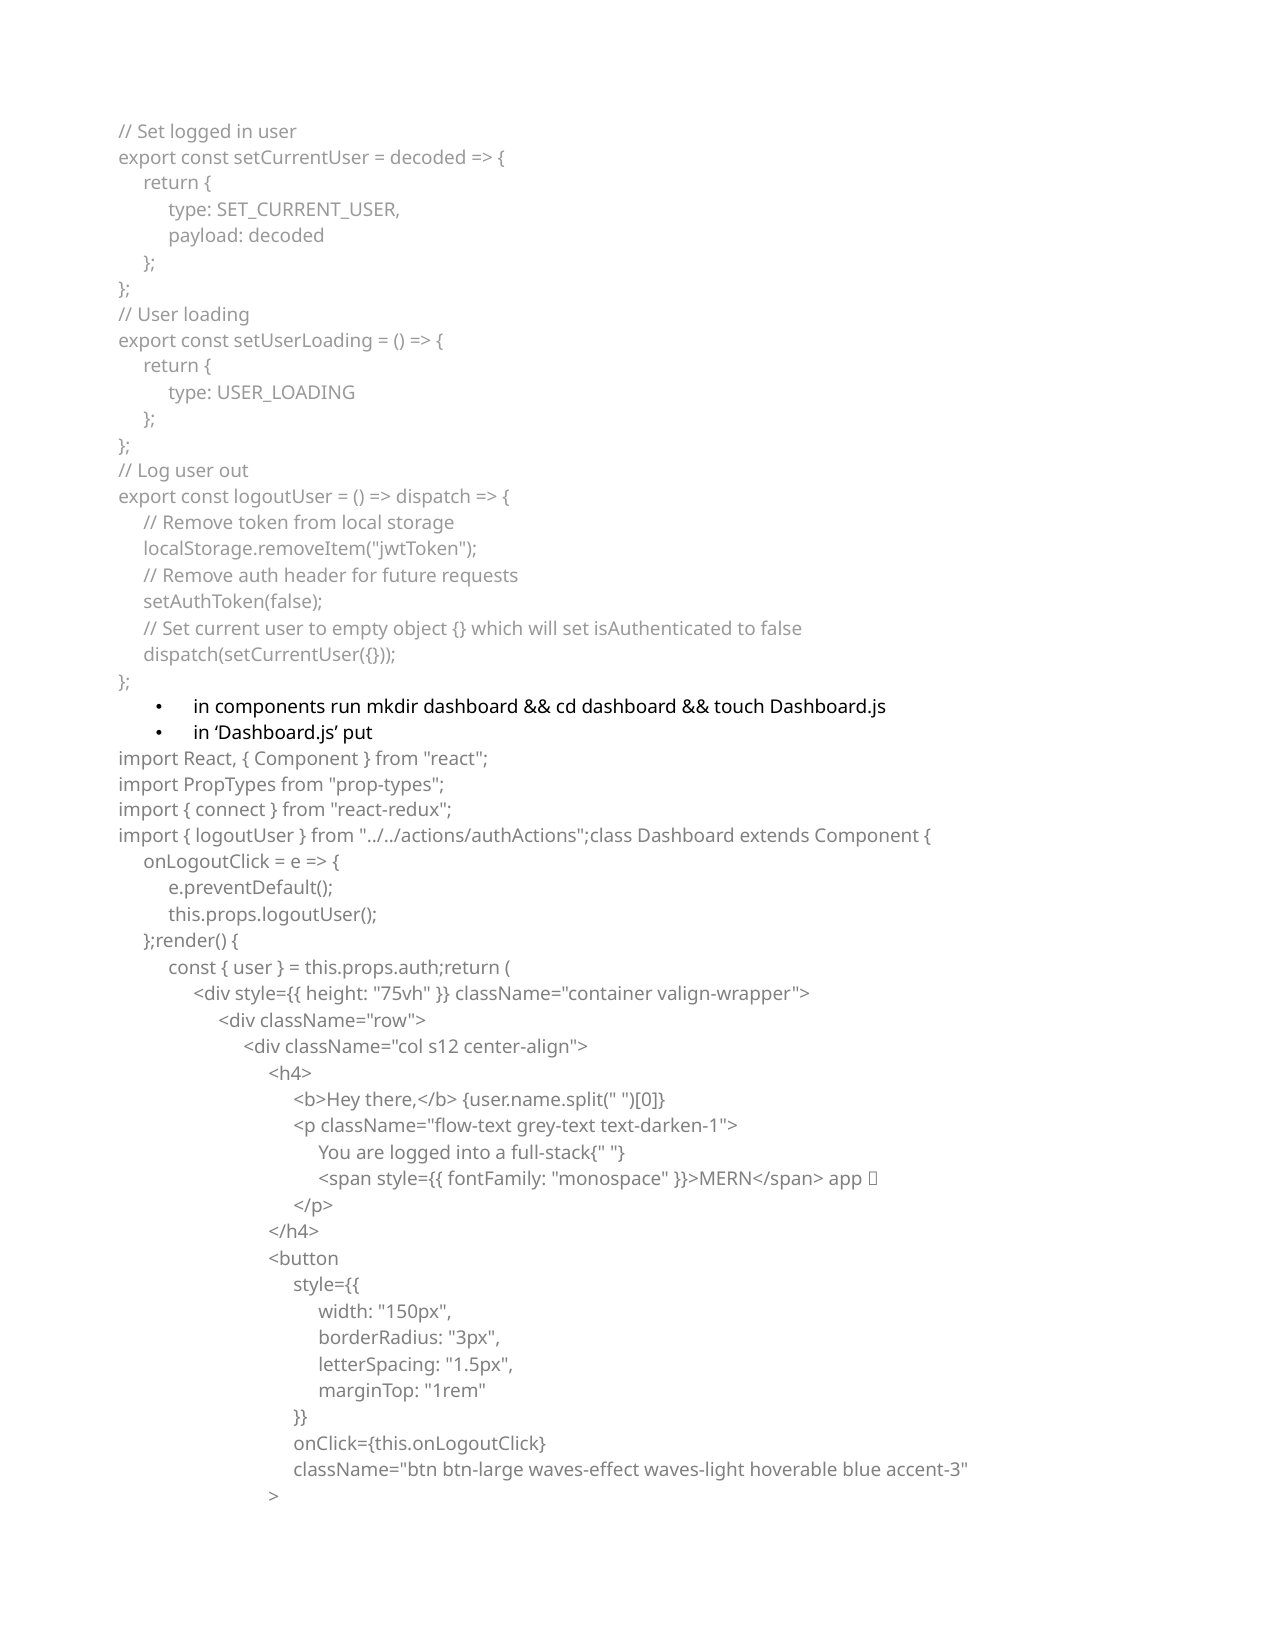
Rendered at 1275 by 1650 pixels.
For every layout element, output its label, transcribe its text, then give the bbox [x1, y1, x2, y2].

text <div style={{ height: "75vh" }} className="container valign-wrapper"> [118, 980, 1157, 1007]
text export const logoutUser = () => dispatch => { [118, 483, 1157, 509]
text <h4> [118, 1060, 1157, 1086]
text this.props.logoutUser(); [118, 901, 1157, 927]
text <p className="flow-text grey-text text-darken-1"> [118, 1113, 1157, 1139]
text <b>Hey there,</b> {user.name.split(" ")[0]} [118, 1086, 1157, 1113]
list in components run mkdir dashboard && cd dashboard && touch Dashboard.js [156, 694, 1157, 719]
text import PropTypes from "prop-types"; [118, 771, 1157, 797]
text > [118, 1483, 1157, 1509]
text }; [118, 668, 1157, 694]
text import { connect } from "react-redux"; [118, 797, 1157, 822]
text // Set logged in user [118, 118, 1157, 144]
text import React, { Component } from "react"; [118, 745, 1157, 771]
text };render() { [118, 927, 1157, 954]
text }; [118, 432, 1157, 458]
text <div className="col s12 center-align"> [118, 1033, 1157, 1060]
text // Remove token from local storage [118, 509, 1157, 536]
text <button [118, 1245, 1157, 1271]
text export const setCurrentUser = decoded => { [118, 144, 1157, 169]
text payload: decoded [118, 222, 1157, 249]
text setAuthToken(false); [118, 588, 1157, 615]
text localStorage.removeItem("jwtToken"); [118, 536, 1157, 562]
text type: SET_CURRENT_USER, [118, 196, 1157, 222]
text </p> [118, 1192, 1157, 1218]
text letterSpacing: "1.5px", [118, 1351, 1157, 1377]
text width: "150px", [118, 1298, 1157, 1324]
text }; [118, 249, 1157, 275]
text You are logged into a full-stack{" "} [118, 1139, 1157, 1166]
text type: USER_LOADING [118, 379, 1157, 406]
text }; [118, 406, 1157, 432]
text <div className="row"> [118, 1007, 1157, 1033]
text className="btn btn-large waves-effect waves-light hoverable blue accent-3" [118, 1457, 1157, 1483]
text // Set current user to empty object {} which will set isAuthenticated to false [118, 615, 1157, 641]
text e.preventDefault(); [118, 874, 1157, 901]
text <span style={{ fontFamily: "monospace" }}>MERN</span> app 👏 [118, 1166, 1157, 1192]
text onLogoutClick = e => { [118, 848, 1157, 874]
text onClick={this.onLogoutClick} [118, 1430, 1157, 1457]
text borderRadius: "3px", [118, 1324, 1157, 1351]
text export const setUserLoading = () => { [118, 327, 1157, 353]
list in ‘Dashboard.js’ put [156, 719, 1157, 745]
text return { [118, 353, 1157, 379]
text marginTop: "1rem" [118, 1377, 1157, 1404]
text // User loading [118, 301, 1157, 327]
text </h4> [118, 1218, 1157, 1245]
text // Log user out [118, 458, 1157, 483]
text style={{ [118, 1271, 1157, 1298]
text }} [118, 1404, 1157, 1430]
text // Remove auth header for future requests [118, 562, 1157, 588]
text const { user } = this.props.auth;return ( [118, 954, 1157, 980]
text dispatch(setCurrentUser({})); [118, 641, 1157, 668]
text import { logoutUser } from "../../actions/authActions";class Dashboard extends Component { [118, 822, 1157, 848]
text return { [118, 169, 1157, 196]
text }; [118, 275, 1157, 301]
